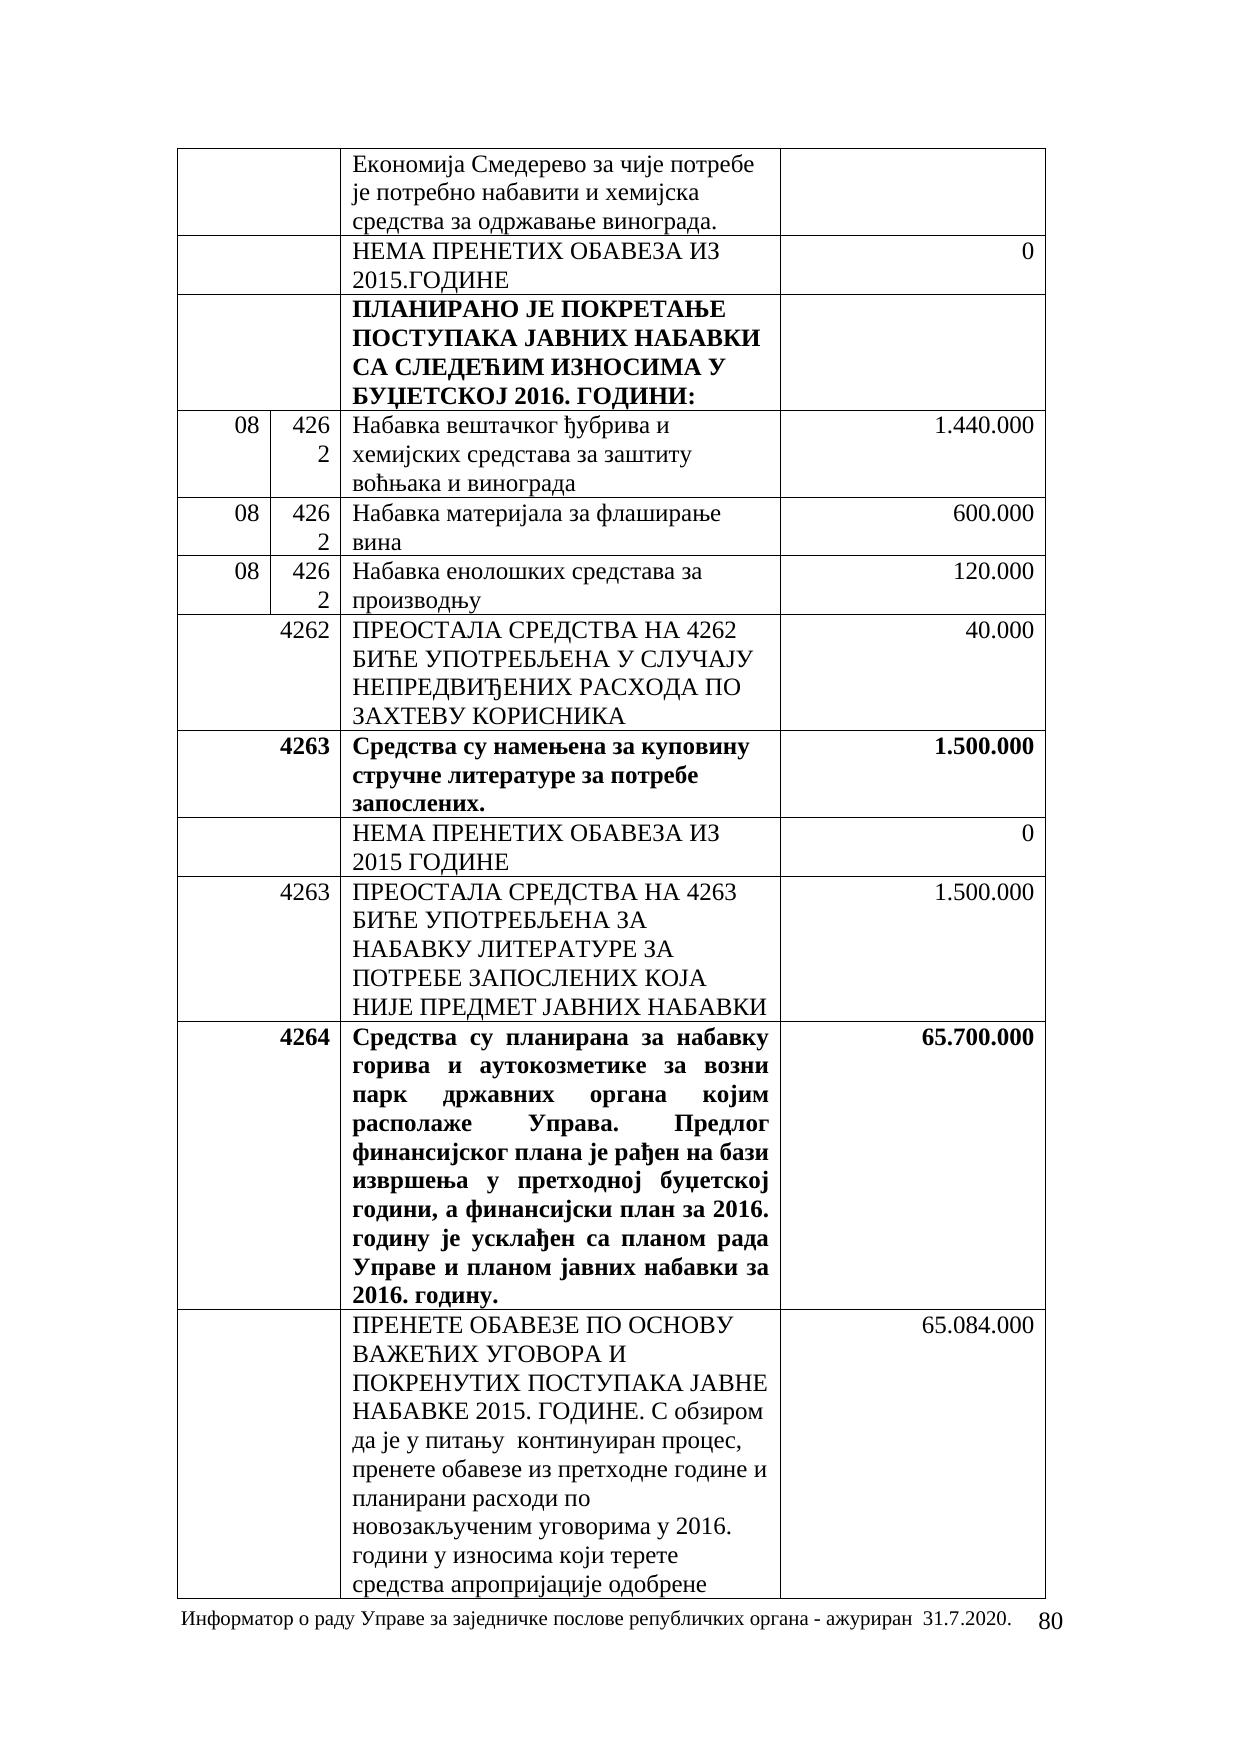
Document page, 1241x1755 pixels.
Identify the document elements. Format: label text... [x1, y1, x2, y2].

table_cell Економија Смедерево за чије потребе је потребно набавити и хемијска средства за одржавање винограда. [341, 149, 780, 235]
table_cell 4263 [178, 731, 340, 817]
table_cell 4262 [271, 498, 340, 555]
table_cell 65.084.000 [781, 1310, 1045, 1598]
table_cell 4262 [271, 556, 340, 614]
table_cell НЕМА ПРЕНЕТИХ ОБАВЕЗА ИЗ 2015.ГОДИНЕ [341, 236, 780, 293]
table_cell 4263 [178, 877, 340, 1021]
table_cell 0 [781, 236, 1045, 293]
table_cell 600.000 [781, 498, 1045, 555]
table_cell ПРЕОСТАЛА СРЕДСТВА НА 4263 БИЋЕ УПОТРЕБЉЕНА ЗА НАБАВКУ ЛИТЕРАТУРЕ ЗА ПОТРЕБЕ ЗАПОСЛЕНИХ КОЈА НИЈЕ ПРЕДМЕТ ЈАВНИХ НАБАВКИ [341, 877, 780, 1021]
table_cell 08 [178, 556, 270, 614]
table_cell 4264 [178, 1022, 340, 1309]
table_cell 08 [178, 411, 270, 497]
table_cell [178, 818, 340, 876]
table_cell Набавка енолошких средстава за производњу [341, 556, 780, 614]
table_cell ПРЕНЕТЕ ОБАВЕЗЕ ПО ОСНОВУ ВАЖЕЋИХ УГОВОРА И ПОКРЕНУТИХ ПОСТУПАКА ЈАВНЕ НАБАВКЕ 2015. ГОДИНЕ. С обзиром да је у питању континуиран процес, пренете обавезе из претходне године и планирани расходи по новозакљученим уговорима у 2016. години у износима који терете средства апропријације одобрене [341, 1310, 780, 1598]
table_cell 1.500.000 [781, 731, 1045, 817]
table_cell 40.000 [781, 615, 1045, 730]
table_cell 08 [178, 498, 270, 555]
table_cell 1.440.000 [781, 411, 1045, 497]
table_cell ПЛАНИРАНО ЈЕ ПОКРЕТАЊЕ ПОСТУПАКА ЈАВНИХ НАБАВКИ СА СЛЕДЕЋИМ ИЗНОСИМА У БУЏЕТСКОЈ 2016. ГОДИНИ: [341, 295, 780, 409]
table_cell 120.000 [781, 556, 1045, 614]
table_cell Средства су планирана за набавку горива и аутокозметике за возни парк државних органа којим располаже Управа. Предлог финансијског плана је рађен на бази извршења у претходној буџетској години, а финансијски план за 2016. годину је усклађен са планом рада Управе и планом јавних набавки за 2016. годину. [341, 1022, 780, 1309]
table_cell Набавка материјала за флаширање вина [341, 498, 780, 555]
table_cell [178, 236, 340, 293]
table_cell [178, 1310, 340, 1598]
table_cell [178, 295, 340, 409]
table_cell Средства су намењена за куповину стручне литературе за потребе запослених. [341, 731, 780, 817]
table_cell 1.500.000 [781, 877, 1045, 1021]
table_cell [781, 295, 1045, 409]
table_cell Набавка вештачког ђубрива и хемијских средстава за заштиту воћњака и винограда [341, 411, 780, 497]
table_cell 4262 [178, 615, 340, 730]
table_cell [781, 149, 1045, 235]
table_cell 65.700.000 [781, 1022, 1045, 1309]
table_cell НЕМА ПРЕНЕТИХ ОБАВЕЗА ИЗ 2015 ГОДИНЕ [341, 818, 780, 876]
table_cell 4262 [271, 411, 340, 497]
table_cell 0 [781, 818, 1045, 876]
table_cell ПРЕОСТАЛА СРЕДСТВА НА 4262 БИЋЕ УПОТРЕБЉЕНА У СЛУЧАЈУ НЕПРЕДВИЂЕНИХ РАСХОДА ПО ЗАХТЕВУ КОРИСНИКА [341, 615, 780, 730]
table_cell [178, 149, 340, 235]
